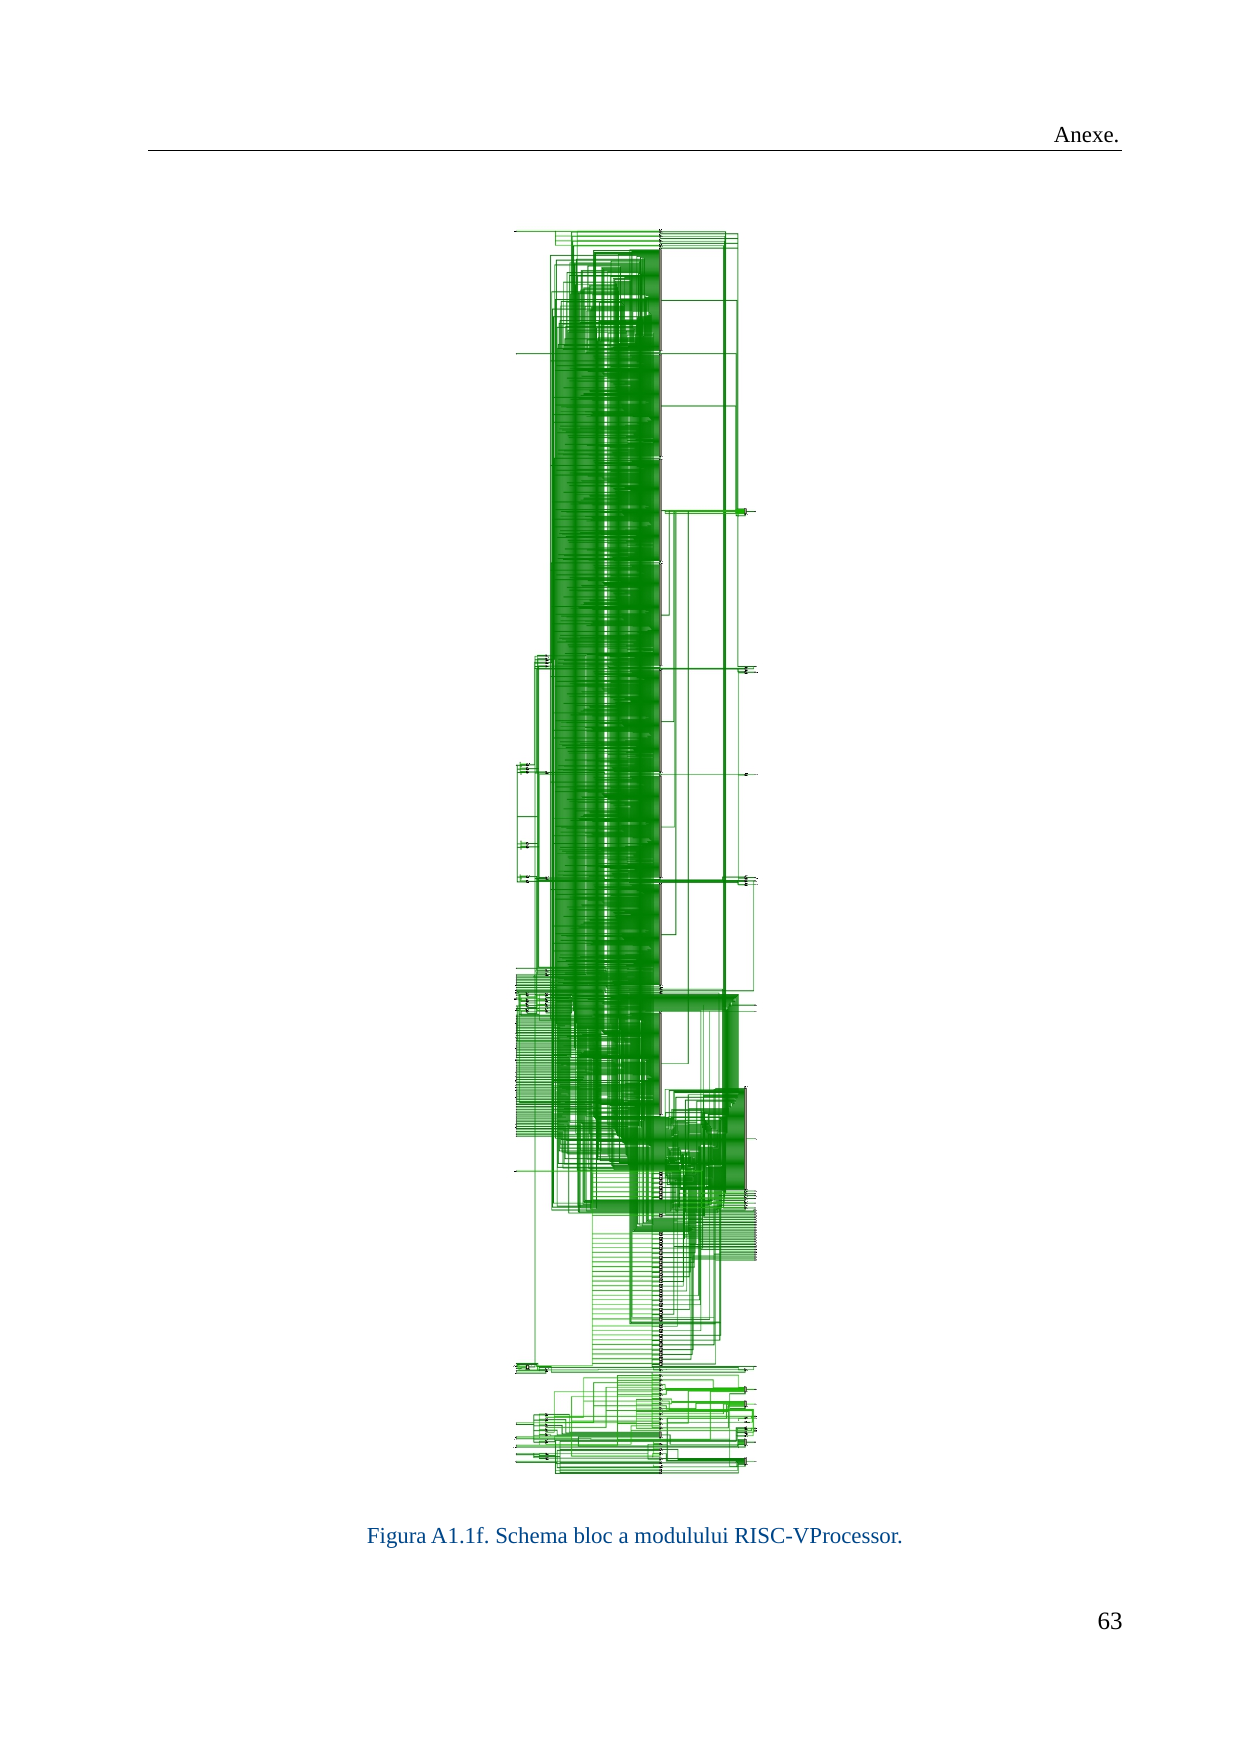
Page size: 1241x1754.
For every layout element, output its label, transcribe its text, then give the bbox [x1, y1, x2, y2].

text Figura A1.1f. Schema bloc a modulului RISC-VProcessor. [148, 180, 1122, 1549]
